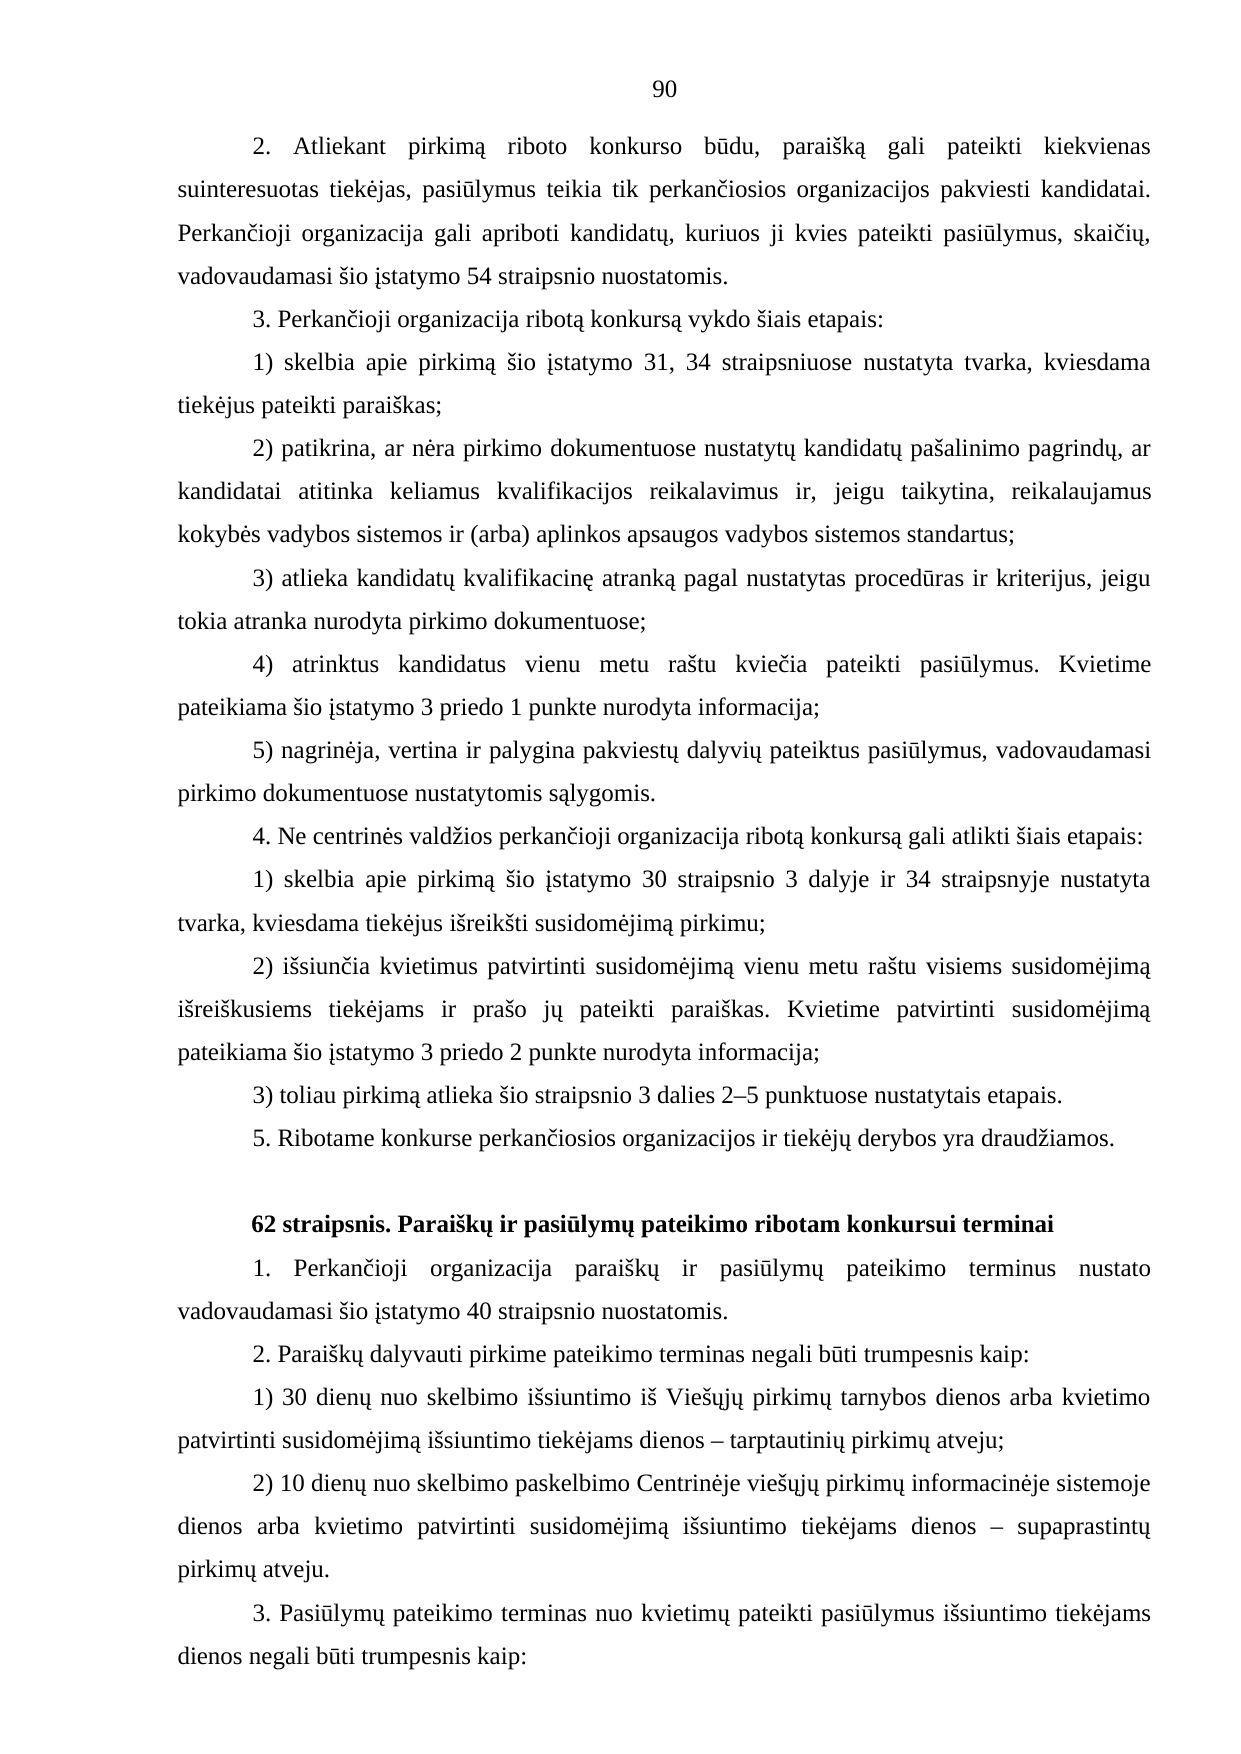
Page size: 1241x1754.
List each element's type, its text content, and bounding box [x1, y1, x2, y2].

text 3) atlieka kandidatų kvalifikacinę atranką pagal nustatytas procedūras ir kriterijus, jeigu tokia atranka nurodyta pirkimo dokumentuose; [177, 563, 1152, 634]
text 4. Ne centrinės valdžios perkančioji organizacija ribotą konkursą gali atlikti šiais etapais: [177, 821, 1152, 850]
text 4) atrinktus kandidatus vienu metu raštu kviečia pateikti pasiūlymus. Kvietime pateikiama šio įstatymo 3 priedo 1 punkte nurodyta informacija; [177, 649, 1152, 721]
text 2) išsiunčia kvietimus patvirtinti susidomėjimą vienu metu raštu visiems susidomėjimą išreiškusiems tiekėjams ir prašo jų pateikti paraiškas. Kvietime patvirtinti susidomėjimą pateikiama šio įstatymo 3 priedo 2 punkte nurodyta informacija; [177, 951, 1152, 1066]
text 1. Perkančioji organizacija paraiškų ir pasiūlymų pateikimo terminus nustato vadovaudamasi šio įstatymo 40 straipsnio nuostatomis. [177, 1253, 1152, 1324]
text 2) 10 dienų nuo skelbimo paskelbimo Centrinėje viešųjų pirkimų informacinėje sistemoje dienos arba kvietimo patvirtinti susidomėjimą išsiuntimo tiekėjams dienos – supaprastintų pirkimų atveju. [177, 1468, 1152, 1583]
text 1) skelbia apie pirkimą šio įstatymo 30 straipsnio 3 dalyje ir 34 straipsnyje nustatyta tvarka, kviesdama tiekėjus išreikšti susidomėjimą pirkimu; [177, 864, 1152, 936]
text 1) 30 dienų nuo skelbimo išsiuntimo iš Viešųjų pirkimų tarnybos dienos arba kvietimo patvirtinti susidomėjimą išsiuntimo tiekėjams dienos – tarptautinių pirkimų atveju; [177, 1382, 1152, 1454]
text 5) nagrinėja, vertina ir palygina pakviestų dalyvių pateiktus pasiūlymus, vadovaudamasi pirkimo dokumentuose nustatytomis sąlygomis. [177, 735, 1152, 807]
text 2. Paraiškų dalyvauti pirkime pateikimo terminas negali būti trumpesnis kaip: [177, 1339, 1152, 1368]
text 3. Pasiūlymų pateikimo terminas nuo kvietimų pateikti pasiūlymus išsiuntimo tiekėjams dienos negali būti trumpesnis kaip: [177, 1598, 1152, 1669]
text 5. Ribotame konkurse perkančiosios organizacijos ir tiekėjų derybos yra draudžiamos. [177, 1123, 1152, 1152]
text 1) skelbia apie pirkimą šio įstatymo 31, 34 straipsniuose nustatyta tvarka, kviesdama tiekėjus pateikti paraiškas; [177, 347, 1152, 419]
text 62 straipsnis. Paraiškų ir pasiūlymų pateikimo ribotam konkursui terminai [251, 1209, 1152, 1238]
text 2. Atliekant pirkimą riboto konkurso būdu, paraišką gali pateikti kiekvienas suinteresuotas tiekėjas, pasiūlymus teikia tik perkančiosios organizacijos pakviesti kandidatai. Perkančioji organizacija gali apriboti kandidatų, kuriuos ji kvies pateikti pasiūlymus, skaičių, vadovaudamasi šio įstatymo 54 straipsnio nuostatomis. [177, 131, 1152, 289]
text 2) patikrina, ar nėra pirkimo dokumentuose nustatytų kandidatų pašalinimo pagrindų, ar kandidatai atitinka keliamus kvalifikacijos reikalavimus ir, jeigu taikytina, reikalaujamus kokybės vadybos sistemos ir (arba) aplinkos apsaugos vadybos sistemos standartus; [177, 433, 1152, 548]
text 3) toliau pirkimą atlieka šio straipsnio 3 dalies 2–5 punktuose nustatytais etapais. [177, 1080, 1152, 1109]
text 3. Perkančioji organizacija ribotą konkursą vykdo šiais etapais: [177, 304, 1152, 333]
